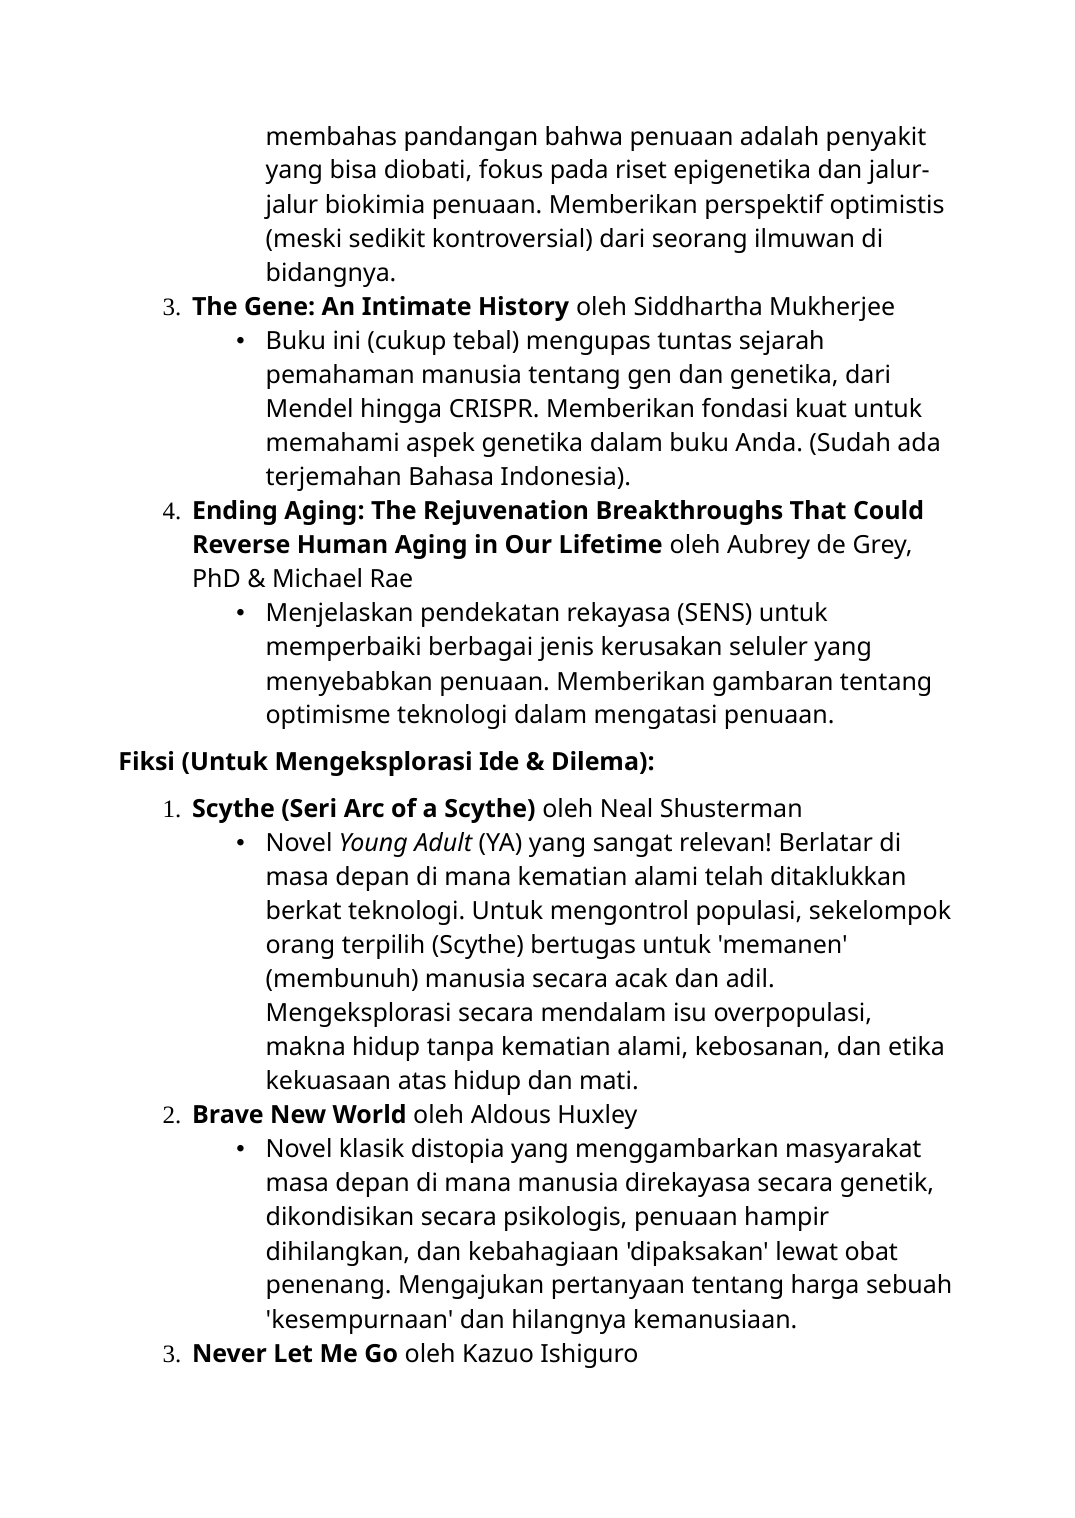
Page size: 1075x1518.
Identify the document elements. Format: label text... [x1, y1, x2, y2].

text Fiksi (Untuk Mengeksplorasi Ide & Dilema): [118, 744, 957, 778]
list Brave New World oleh Aldous Huxley [162, 1097, 957, 1131]
list Ending Aging: The Rejuvenation Breakthroughs That Could Reverse Human Aging in Our Lifetime oleh Aubrey de Grey, PhD & Michael Rae [162, 493, 957, 595]
list Novel klasik distopia yang menggambarkan masyarakat masa depan di mana manusia direkayasa secara genetik, dikondisikan secara psikologis, penuaan hampir dihilangkan, dan kebahagiaan 'dipaksakan' lewat obat penenang. Mengajukan pertanyaan tentang harga sebuah 'kesempurnaan' dan hilangnya kemanusiaan. [236, 1131, 957, 1335]
list Scythe (Seri Arc of a Scythe) oleh Neal Shusterman [162, 790, 957, 824]
list membahas pandangan bahwa penuaan adalah penyakit yang bisa diobati, fokus pada riset epigenetika dan jalur-jalur biokimia penuaan. Memberikan perspektif optimistis (meski sedikit kontroversial) dari seorang ilmuwan di bidangnya. [236, 118, 957, 288]
list Menjelaskan pendekatan rekayasa (SENS) untuk memperbaiki berbagai jenis kerusakan seluler yang menyebabkan penuaan. Memberikan gambaran tentang optimisme teknologi dalam mengatasi penuaan. [236, 595, 957, 731]
list Novel Young Adult (YA) yang sangat relevan! Berlatar di masa depan di mana kematian alami telah ditaklukkan berkat teknologi. Untuk mengontrol populasi, sekelompok orang terpilih (Scythe) bertugas untuk 'memanen' (membunuh) manusia secara acak dan adil. Mengeksplorasi secara mendalam isu overpopulasi, makna hidup tanpa kematian alami, kebosanan, dan etika kekuasaan atas hidup dan mati. [236, 824, 957, 1097]
list Never Let Me Go oleh Kazuo Ishiguro [162, 1335, 957, 1369]
list The Gene: An Intimate History oleh Siddhartha Mukherjee [162, 288, 957, 322]
list Buku ini (cukup tebal) mengupas tuntas sejarah pemahaman manusia tentang gen dan genetika, dari Mendel hingga CRISPR. Memberikan fondasi kuat untuk memahami aspek genetika dalam buku Anda. (Sudah ada terjemahan Bahasa Indonesia). [236, 322, 957, 493]
